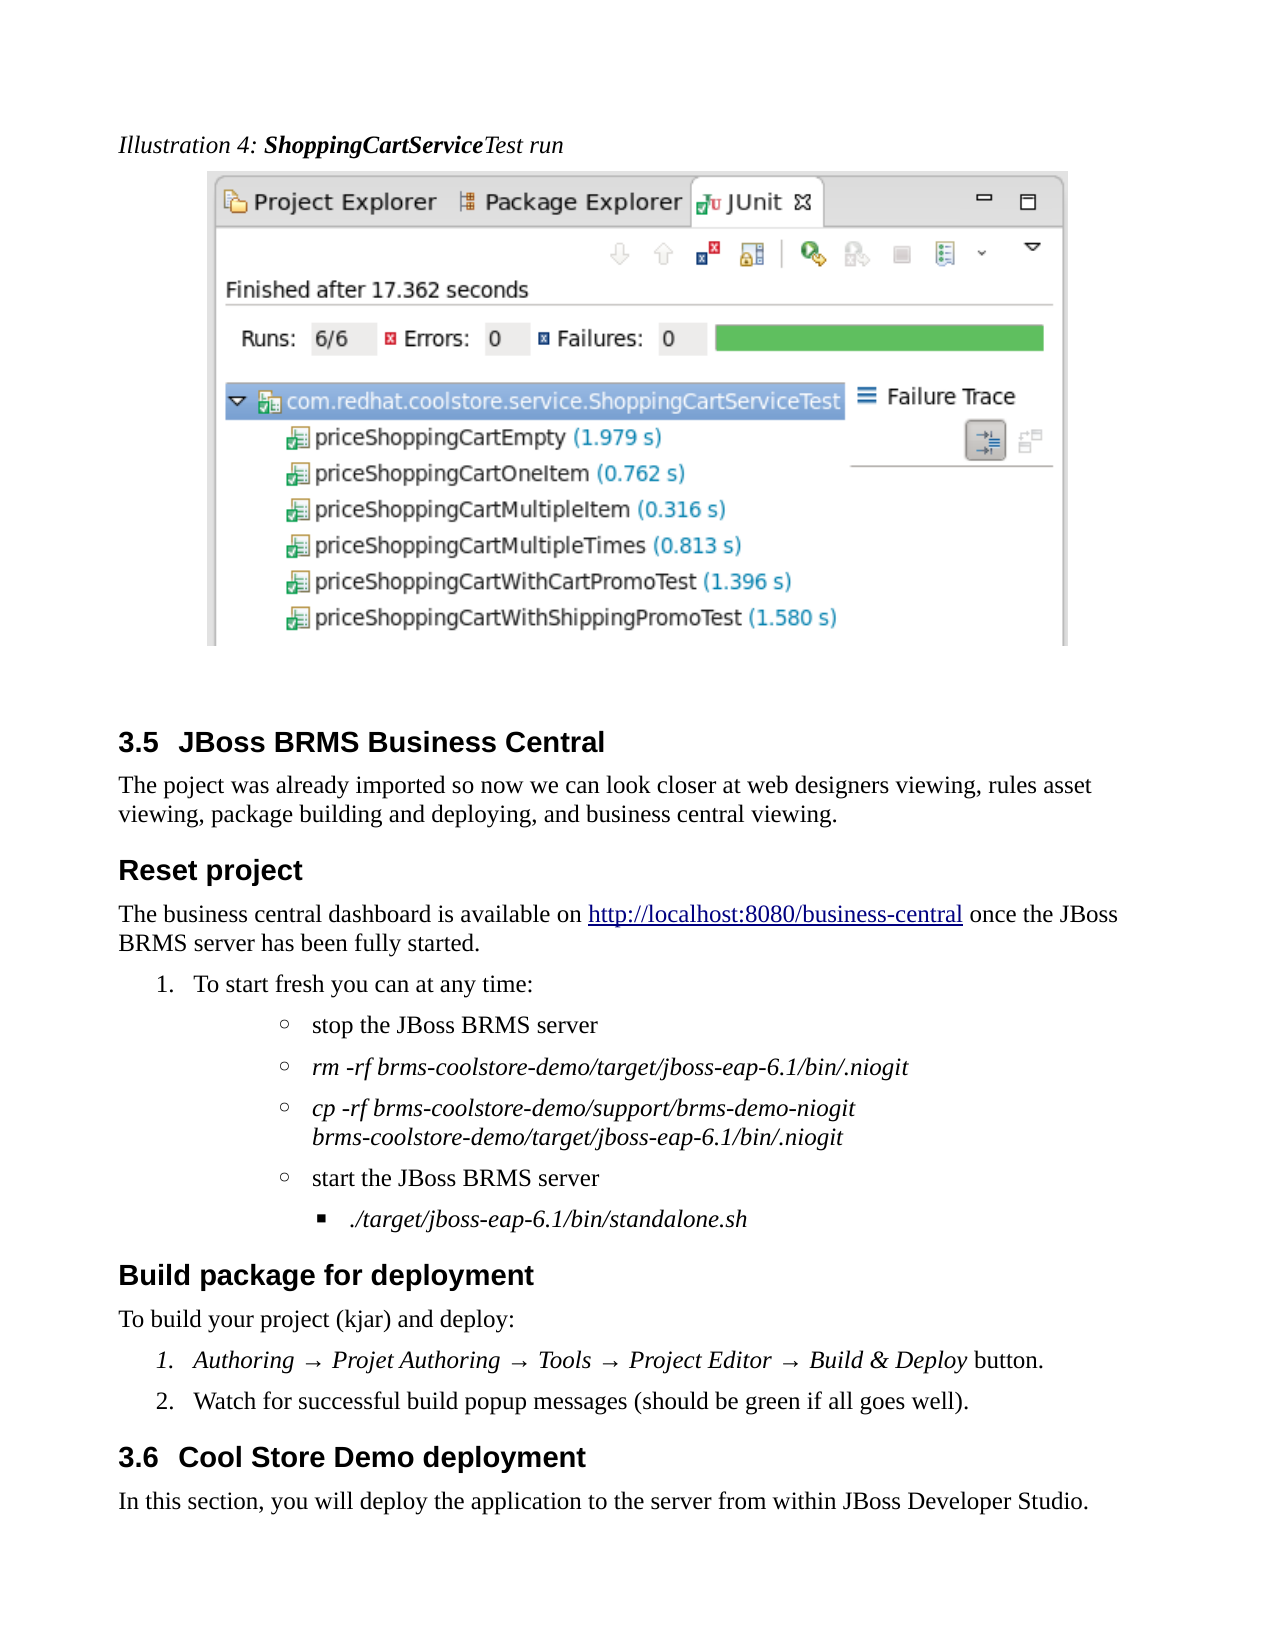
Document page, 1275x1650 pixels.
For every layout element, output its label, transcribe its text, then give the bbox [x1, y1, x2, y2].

list To start fresh you can at any time: [156, 969, 1157, 998]
picture [207, 171, 1068, 646]
text To build your project (kjar) and deploy: [118, 1304, 1157, 1333]
list start the JBoss BRMS server [274, 1163, 1157, 1192]
subtitle Reset project [118, 853, 1157, 887]
list rm -rf brms-coolstore-demo/target/jboss-eap-6.1/bin/.niogit [274, 1052, 1157, 1080]
list Authoring → Projet Authoring → Tools → Project Editor → Build & Deploy button. [156, 1345, 1157, 1374]
subtitle Cool Store Demo deployment [118, 1440, 1157, 1474]
list ./target/jboss-eap-6.1/bin/standalone.sh [312, 1204, 1157, 1233]
subtitle JBoss BRMS Business Central [118, 724, 1157, 758]
subtitle Build package for deployment [118, 1258, 1157, 1291]
list stop the JBoss BRMS server [274, 1010, 1157, 1039]
list Watch for successful build popup messages (should be green if all goes well). [156, 1386, 1157, 1415]
text The poject was already imported so now we can look closer at web designers viewing, rules asset viewing, package building and deploying, and business central viewing. [118, 771, 1157, 828]
text In this section, you will deploy the application to the server from within JBoss Developer Studio. [118, 1486, 1157, 1515]
list cp -rf brms-coolstore-demo/support/brms-demo-niogit brms-coolstore-demo/target/jboss-eap-6.1/bin/.niogit [274, 1093, 1157, 1150]
text Illustration 4: ShoppingCartServiceTest run [118, 131, 1157, 159]
text The business central dashboard is available on http://localhost:8080/business-central once the JBoss BRMS server has been fully started. [118, 899, 1157, 957]
